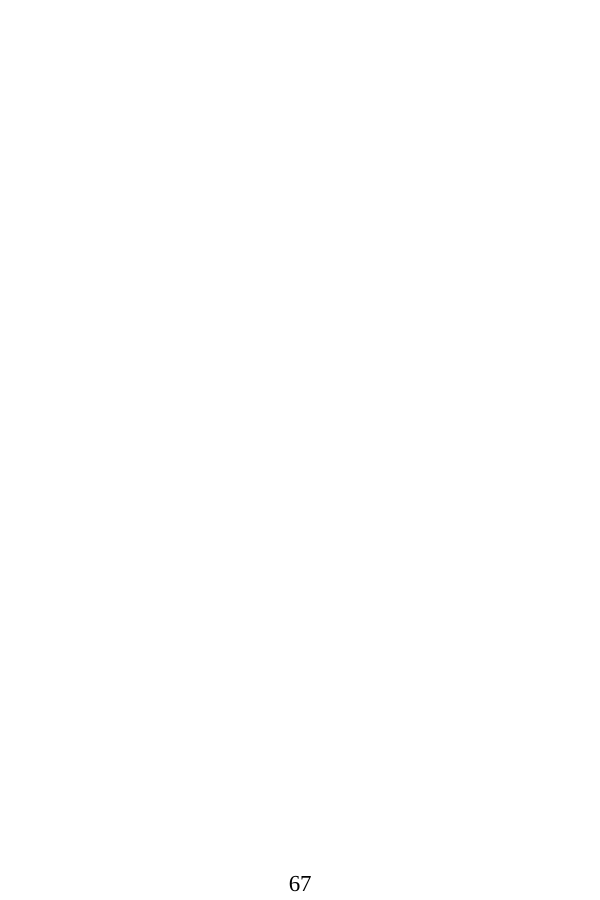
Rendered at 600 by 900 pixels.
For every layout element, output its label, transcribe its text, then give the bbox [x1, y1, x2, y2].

text coffee, CheezIts, Hop Splash. We drove to her house, laid in the guest bed, ate some broccoli/rice, drove to my house, d419. I logged into Era, talked to Milrond, made Mooncloth, d458. [37, 37, 562, 128]
text . . .I ate lots of CheezIts, grapes, played my Shaman up to level 10, d503. [37, 764, 562, 809]
text I woke at 830, played Wordle (TWIST in five,) went to the bedroom, felt like I was waking Hannah up too early, moved back to the guest room, was joined for cuddles. At 11, I made coffee, sat in the living room, spent a long time drinking it. Hannah made food and started to clean. I got dressed, drove home, turned on the espresso machine, d1230. [37, 514, 562, 673]
text I had a strange urge to take my boots off on the porch; Nina was out there with a letter. Apparently Tony had invited her over for dinner and she wanted me to tell him she respectfully declined. [37, 673, 562, 764]
text I drove to the Orange Peel, parked, loaded in, was the first one there, said hello to Jess, Zach, Scott, set up, checked sounds w/ There’s too Many Sounds to Check, went to Mamacita’s, ran into The Get Right Band + Molly Milroy, performed an improvised musical about Target and Following a Door Dash driver, went across the street to the Lazoom Room to witness karaoke, went back across the street to Moxy, had two mocktails, drove to Hannah’s house, got undressed, talked about our gigs, got in bed. [37, 196, 562, 423]
text . . . [37, 151, 562, 174]
text XI.XXIV [37, 469, 562, 492]
text I eventually moved to the guest room. [37, 423, 562, 446]
